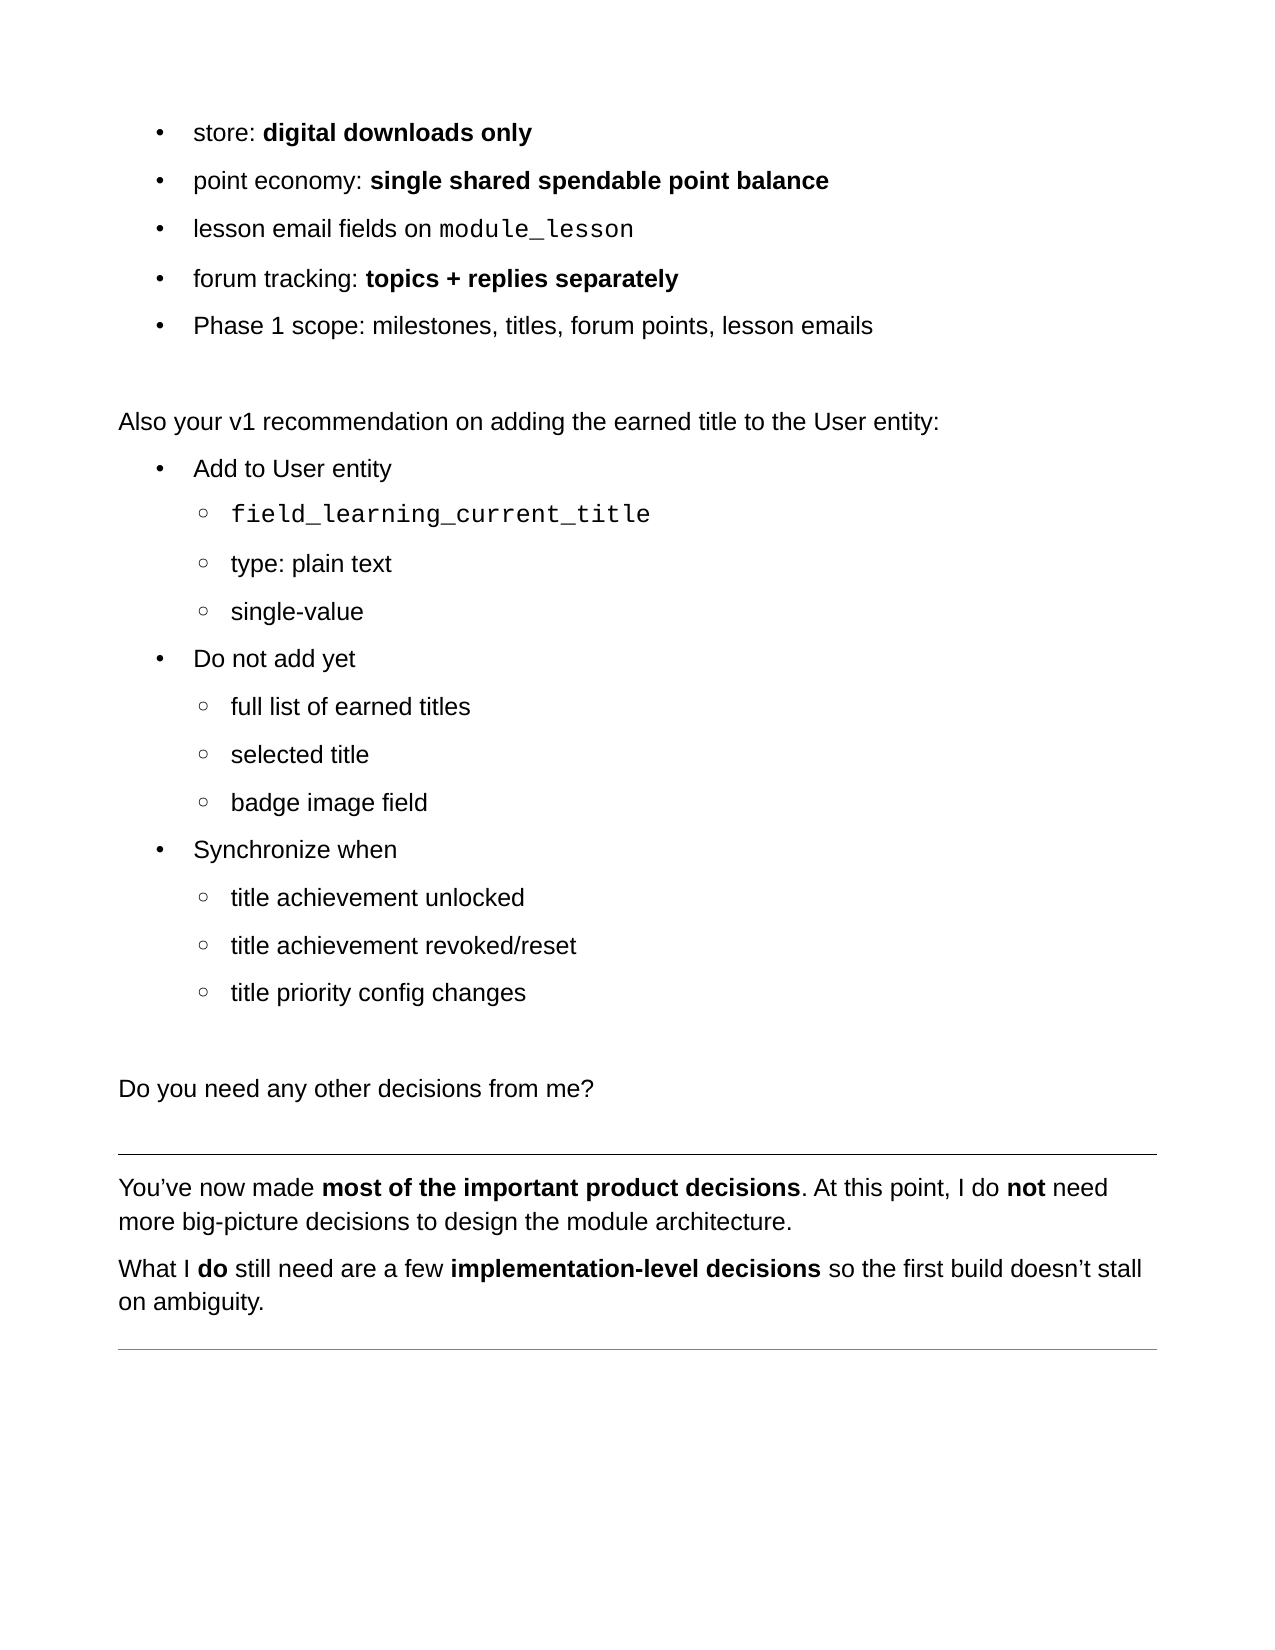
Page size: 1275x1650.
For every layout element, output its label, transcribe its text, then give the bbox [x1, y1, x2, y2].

list store: digital downloads only [156, 118, 1157, 147]
list single-value [193, 597, 1157, 626]
list Synchronize when [156, 835, 1157, 864]
list forum tracking: topics + replies separately [156, 264, 1157, 292]
list Phase 1 scope: milestones, titles, forum points, lesson emails [156, 311, 1157, 340]
list lesson email fields on module_lesson [156, 213, 1157, 244]
list title achievement unlocked [193, 883, 1157, 912]
list title priority config changes [193, 978, 1157, 1007]
list selected title [193, 740, 1157, 769]
text You’ve now made most of the important product decisions. At this point, I do not need more big-picture decisions to design the module architecture. [118, 1173, 1157, 1235]
text Do you need any other decisions from me? [118, 1074, 1157, 1102]
list Add to User entity [156, 454, 1157, 483]
list type: plain text [193, 549, 1157, 578]
list title achievement revoked/reset [193, 931, 1157, 959]
list full list of earned titles [193, 692, 1157, 721]
list field_learning_current_title [193, 502, 1157, 530]
text What I do still need are a few implementation-level decisions so the first build doesn’t stall on ambiguity. [118, 1254, 1157, 1316]
text Also your v1 recommendation on adding the earned title to the User entity: [118, 407, 1157, 435]
list Do not add yet [156, 644, 1157, 673]
list badge image field [193, 788, 1157, 816]
list point economy: single shared spendable point balance [156, 166, 1157, 195]
